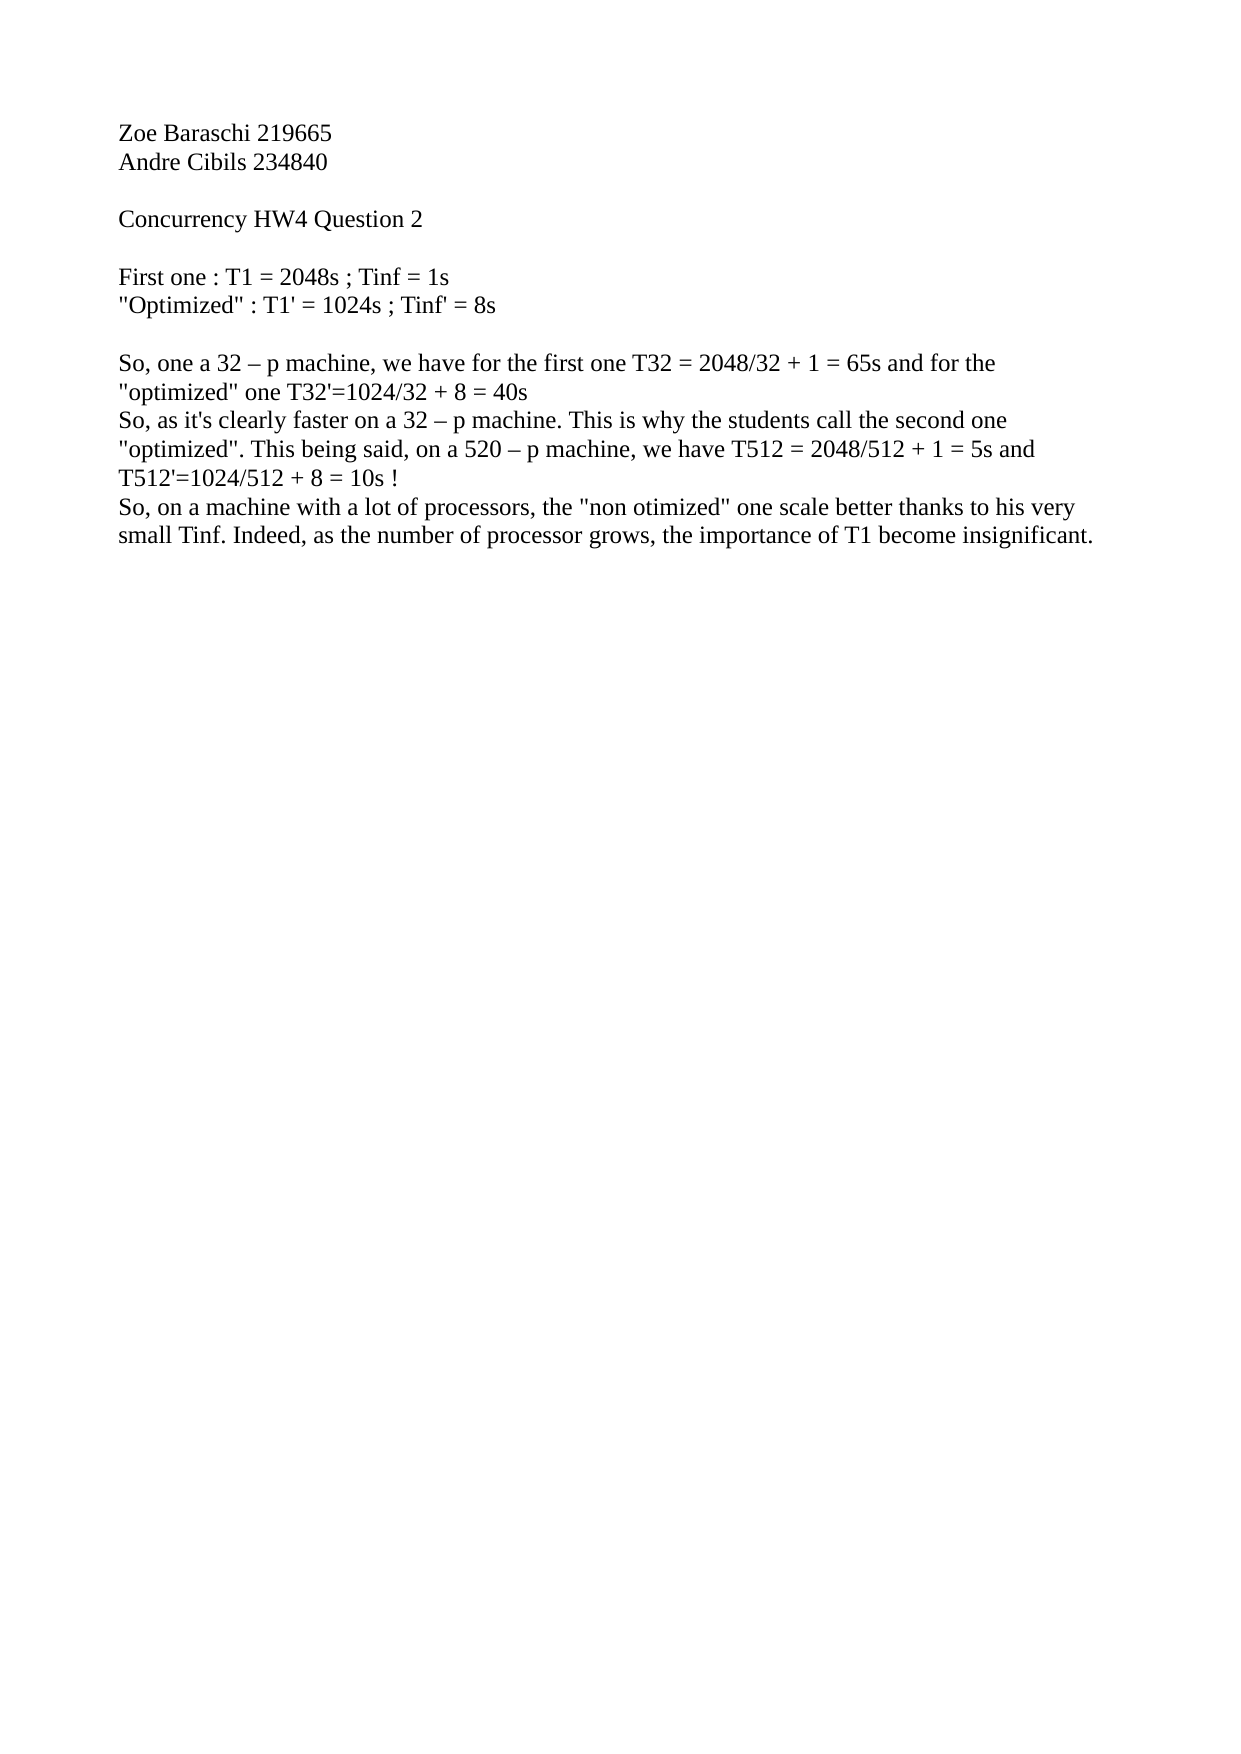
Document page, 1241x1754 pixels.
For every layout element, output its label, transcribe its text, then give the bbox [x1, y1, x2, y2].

text So, on a machine with a lot of processors, the "non otimized" one scale better thanks to his very small Tinf. Indeed, as the number of processor grows, the importance of T1 become insignificant. [118, 492, 1122, 549]
text "Optimized" : T1' = 1024s ; Tinf' = 8s [118, 291, 1122, 319]
text Zoe Baraschi 219665 [118, 118, 1122, 147]
text So, as it's clearly faster on a 32 – p machine. This is why the students call the second one "optimized". This being said, on a 520 – p machine, we have T512 = 2048/512 + 1 = 5s and T512'=1024/512 + 8 = 10s ! [118, 406, 1122, 492]
text Concurrency HW4 Question 2 [118, 204, 1122, 233]
text Andre Cibils 234840 [118, 147, 1122, 176]
text So, one a 32 – p machine, we have for the first one T32 = 2048/32 + 1 = 65s and for the "optimized" one T32'=1024/32 + 8 = 40s [118, 348, 1122, 406]
text First one : T1 = 2048s ; Tinf = 1s [118, 262, 1122, 291]
